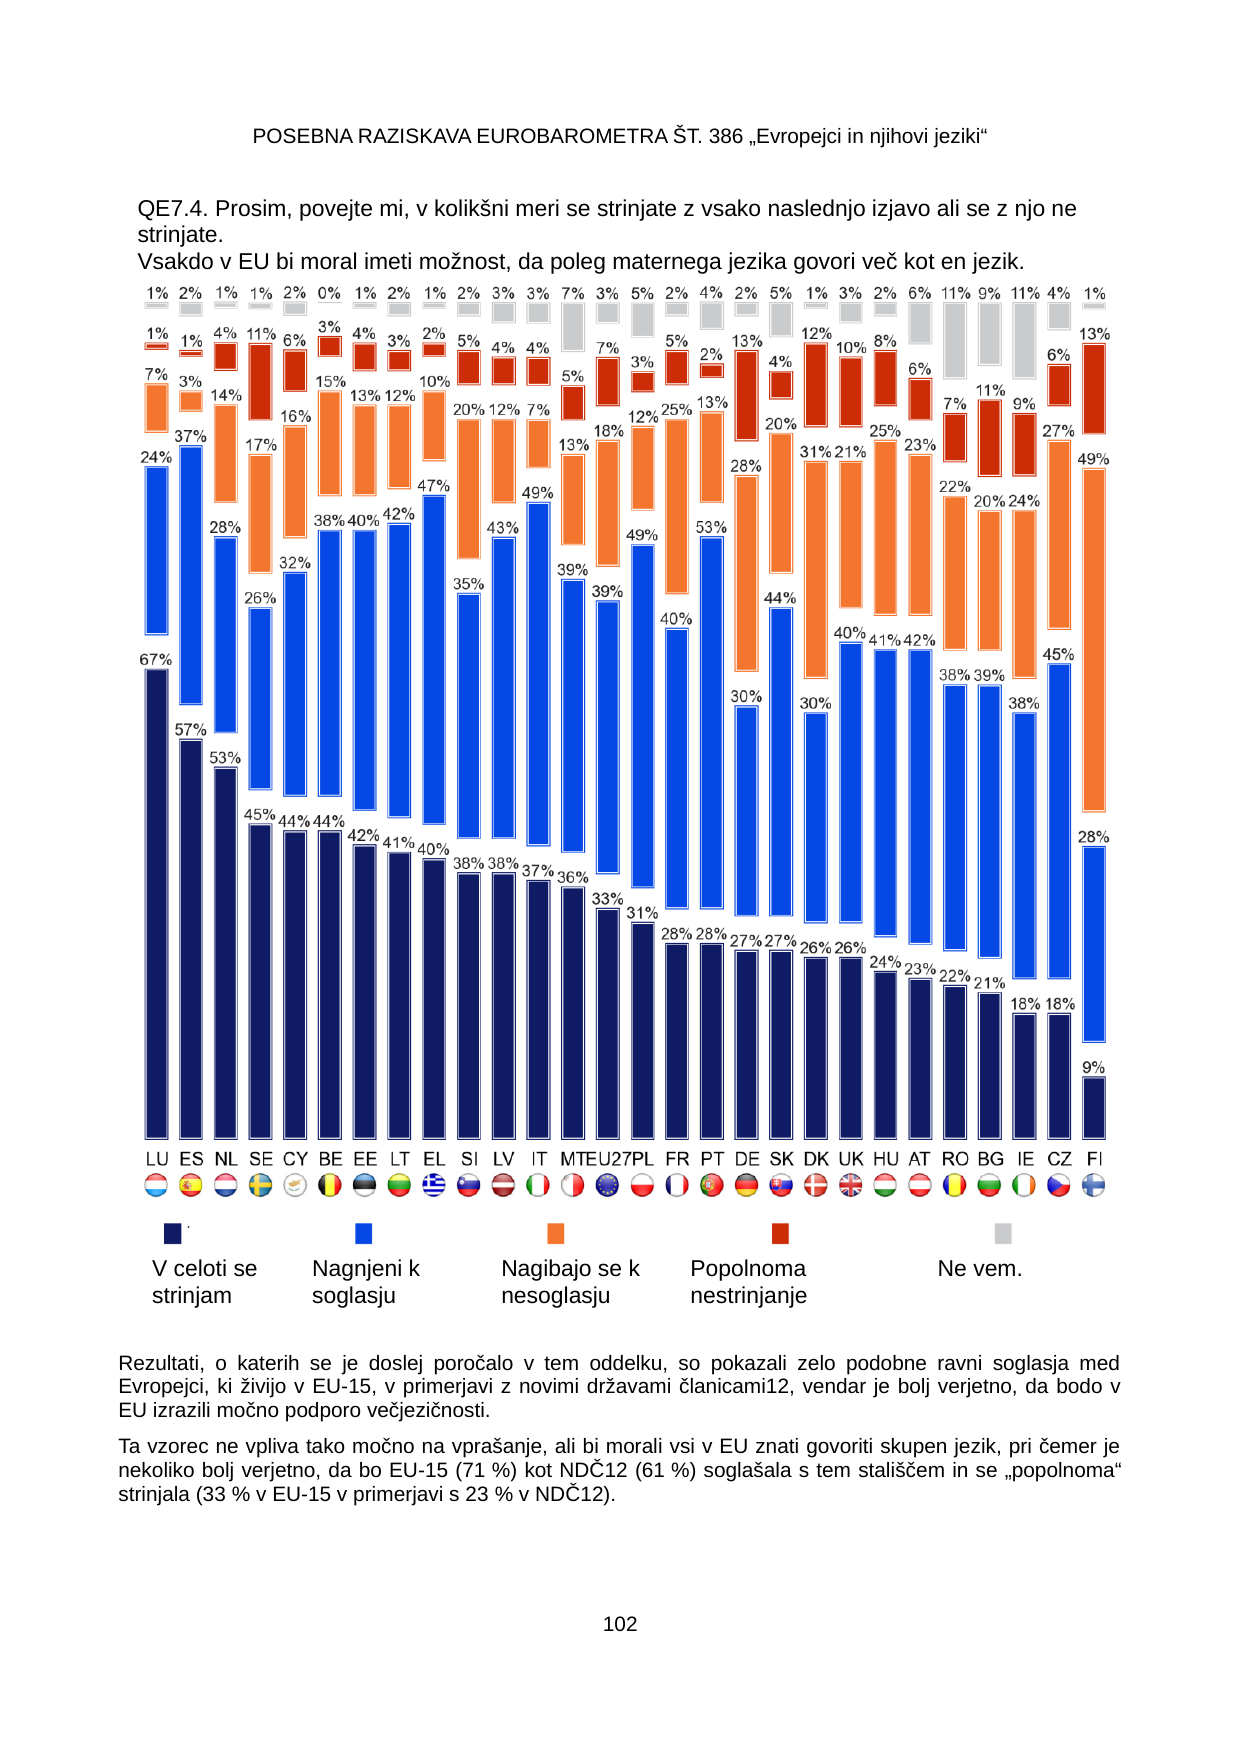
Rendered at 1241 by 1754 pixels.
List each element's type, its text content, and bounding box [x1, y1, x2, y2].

picture [151, 1210, 1113, 1250]
text Rezultati, o katerih se je doslej poročalo v tem oddelku, so pokazali zelo podobne ravni soglasja med Evropejci, ki živijo v EU-15, v primerjavi z novimi državami članicami12, vendar je bolj verjetno, da bodo v EU izrazili močno podporo večjezičnosti. [118, 1350, 1122, 1422]
picture [122, 275, 1127, 1204]
text Ta vzorec ne vpliva tako močno na vprašanje, ali bi morali vsi v EU znati govoriti skupen jezik, pri čemer je nekoliko bolj verjetno, da bo EU-15 (71 %) kot NDČ12 (61 %) soglašala s tem stališčem in se „popolnoma“ strinjala (33 % v EU-15 v primerjavi s 23 % v NDČ12). [118, 1434, 1122, 1506]
